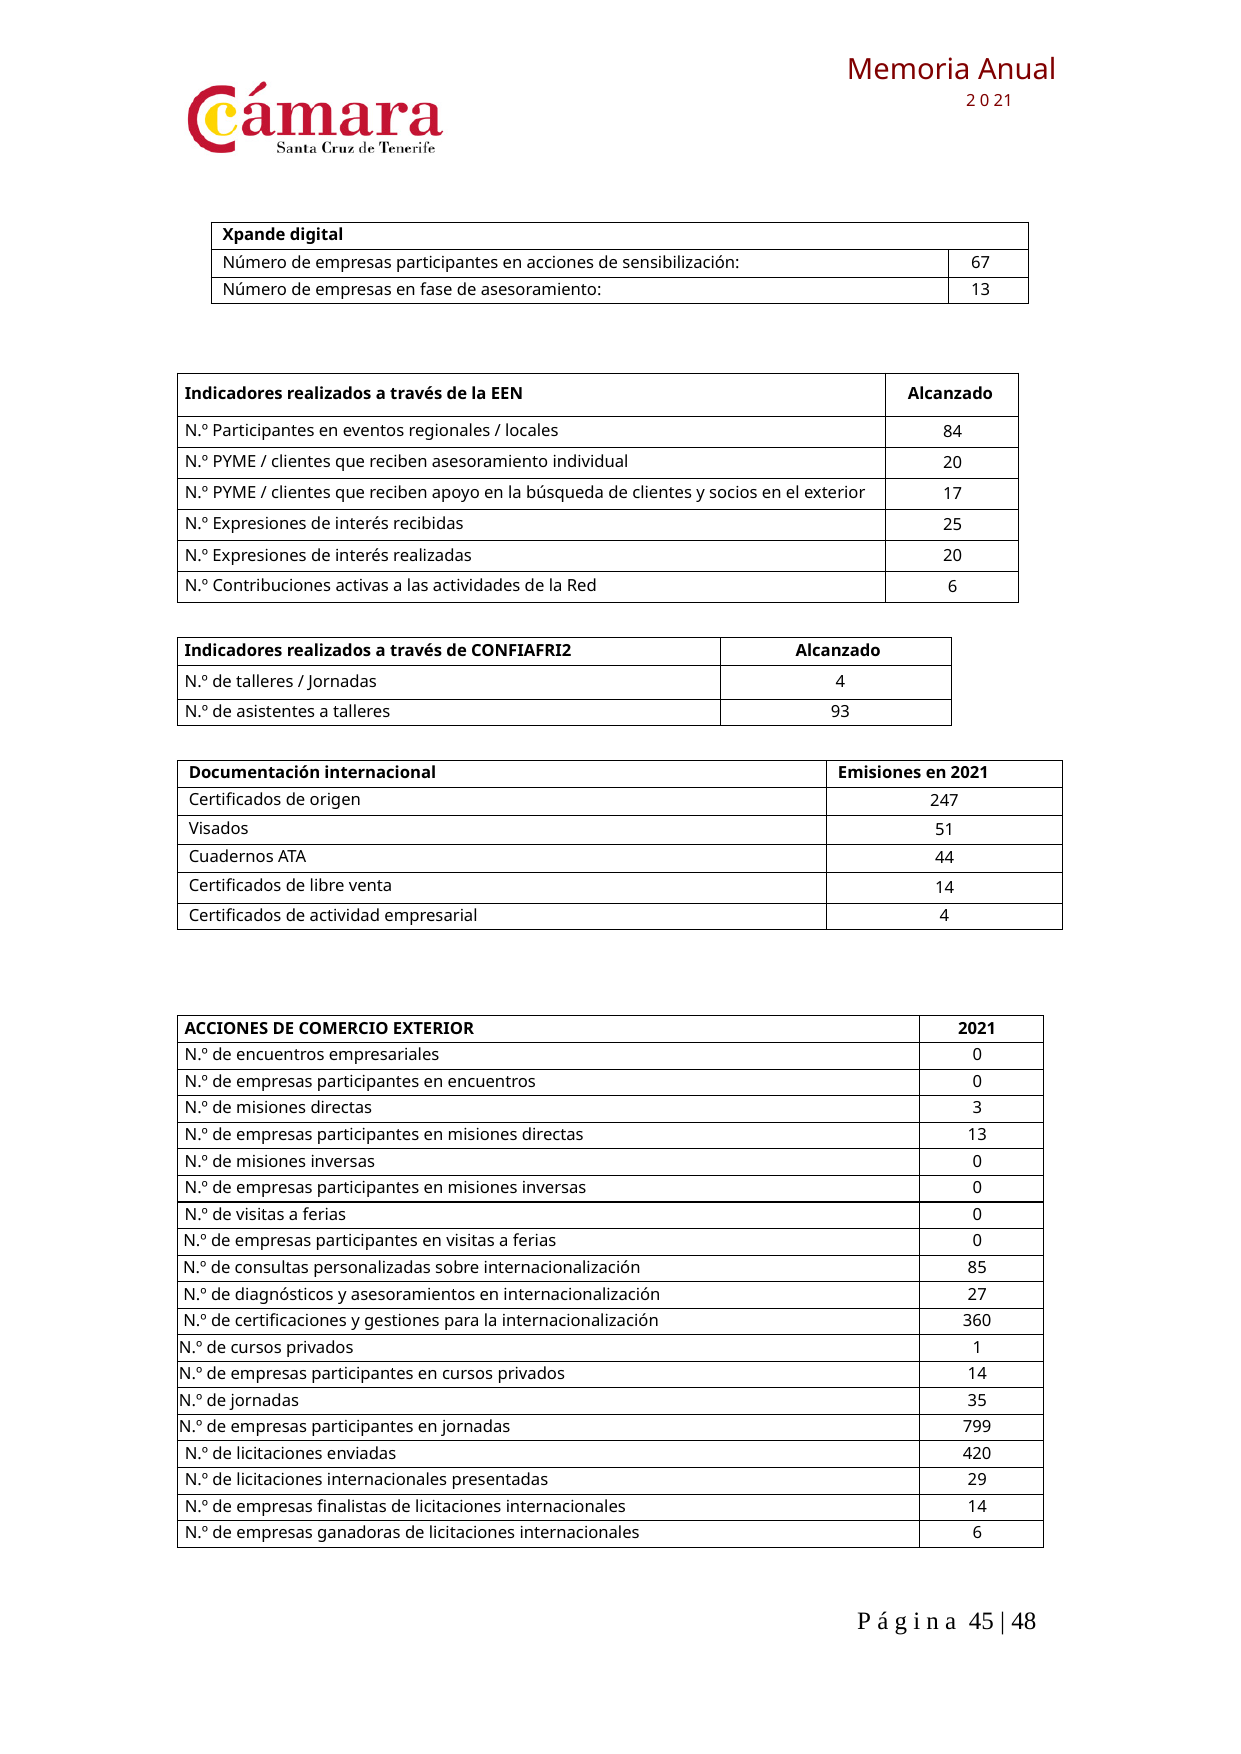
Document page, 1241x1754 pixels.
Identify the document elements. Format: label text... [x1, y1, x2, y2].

table_cell 4 [721, 666, 951, 698]
table_cell 0 [920, 1043, 1043, 1068]
table_cell N.º de empresas ganadoras de licitaciones internacionales [178, 1521, 919, 1547]
table_cell N.º de empresas participantes en encuentros [178, 1070, 919, 1095]
table_cell 6 [920, 1521, 1043, 1547]
table_cell 93 [721, 700, 951, 725]
table_header Alcanzado [886, 374, 1018, 416]
table_cell 20 [886, 541, 1018, 571]
table_header Indicadores realizados a través de la EEN [178, 374, 885, 416]
table_cell Cuadernos ATA [178, 845, 826, 872]
table_cell 0 [920, 1203, 1043, 1228]
table_cell N.º de empresas participantes en cursos privados [178, 1362, 919, 1387]
table_cell 0 [920, 1176, 1043, 1201]
table_cell 0 [920, 1070, 1043, 1095]
table_cell 14 [920, 1495, 1043, 1520]
table_header Xpande digital [212, 223, 1028, 249]
table_cell N.º Expresiones de interés recibidas [178, 510, 885, 540]
table_cell N.º Expresiones de interés realizadas [178, 541, 885, 571]
table_cell Certificados de origen [178, 788, 826, 815]
table_cell 420 [920, 1441, 1043, 1467]
table_cell 20 [886, 448, 1018, 478]
table_cell N.º de licitaciones enviadas [178, 1441, 919, 1467]
table_cell N.º Participantes en eventos regionales / locales [178, 417, 885, 447]
table_cell N.º de misiones directas [178, 1096, 919, 1122]
table_cell N.º de consultas personalizadas sobre internacionalización [178, 1256, 919, 1281]
table_cell N.º de empresas participantes en jornadas [178, 1415, 919, 1440]
table_cell N.º de empresas finalistas de licitaciones internacionales [178, 1495, 919, 1520]
table_cell N.º de empresas participantes en misiones inversas [178, 1176, 919, 1201]
table_cell 1 [920, 1335, 1043, 1361]
table_cell N.º de asistentes a talleres [178, 700, 720, 725]
table_cell 13 [949, 278, 1028, 303]
table_cell N.º de diagnósticos y asesoramientos en internacionalización [178, 1282, 919, 1308]
table_cell 13 [920, 1123, 1043, 1148]
table_cell 360 [920, 1309, 1043, 1334]
table_cell N.º de jornadas [178, 1388, 919, 1414]
table_cell Número de empresas participantes en acciones de sensibilización: [212, 250, 948, 277]
table_cell 247 [827, 788, 1062, 815]
table_cell 14 [827, 873, 1062, 903]
table_cell 67 [949, 250, 1028, 277]
table_cell N.º Contribuciones activas a las actividades de la Red [178, 572, 885, 602]
table_cell N.º de empresas participantes en misiones directas [178, 1123, 919, 1148]
table_header Emisiones en 2021 [827, 761, 1062, 787]
table_cell 6 [886, 572, 1018, 602]
table_cell 51 [827, 816, 1062, 844]
table_cell Certificados de actividad empresarial [178, 904, 826, 929]
table_cell N.º de cursos privados [178, 1335, 919, 1361]
table_header Indicadores realizados a través de CONFIAFRI2 [178, 638, 720, 665]
table_cell N.º de licitaciones internacionales presentadas [178, 1468, 919, 1493]
table_cell 14 [920, 1362, 1043, 1387]
table_cell Visados [178, 816, 826, 844]
table_cell N.º de encuentros empresariales [178, 1043, 919, 1068]
table_cell N.º de empresas participantes en visitas a ferias [178, 1229, 919, 1254]
table_cell 25 [886, 510, 1018, 540]
table_cell 85 [920, 1256, 1043, 1281]
table_cell 35 [920, 1388, 1043, 1414]
table_cell N.º PYME / clientes que reciben apoyo en la búsqueda de clientes y socios en el exterior [178, 479, 885, 509]
table_cell N.º de talleres / Jornadas [178, 666, 720, 698]
table_cell N.º de misiones inversas [178, 1149, 919, 1175]
table_cell 84 [886, 417, 1018, 447]
table_cell N.º PYME / clientes que reciben asesoramiento individual [178, 448, 885, 478]
table_cell N.º de visitas a ferias [178, 1203, 919, 1228]
table_cell 3 [920, 1096, 1043, 1122]
table_cell Número de empresas en fase de asesoramiento: [212, 278, 948, 303]
table_cell Certificados de libre venta [178, 873, 826, 903]
table_cell 0 [920, 1149, 1043, 1175]
table_header ACCIONES DE COMERCIO EXTERIOR [178, 1016, 919, 1042]
table_cell N.º de certificaciones y gestiones para la internacionalización [178, 1309, 919, 1334]
table_header Alcanzado [721, 638, 951, 665]
table_cell 29 [920, 1468, 1043, 1493]
table_cell 4 [827, 904, 1062, 929]
table_header 2021 [920, 1016, 1043, 1042]
table_cell 0 [920, 1229, 1043, 1254]
table_cell 27 [920, 1282, 1043, 1308]
table_cell 799 [920, 1415, 1043, 1440]
table_cell 17 [886, 479, 1018, 509]
table_cell 44 [827, 845, 1062, 872]
table_header Documentación internacional [178, 761, 826, 787]
